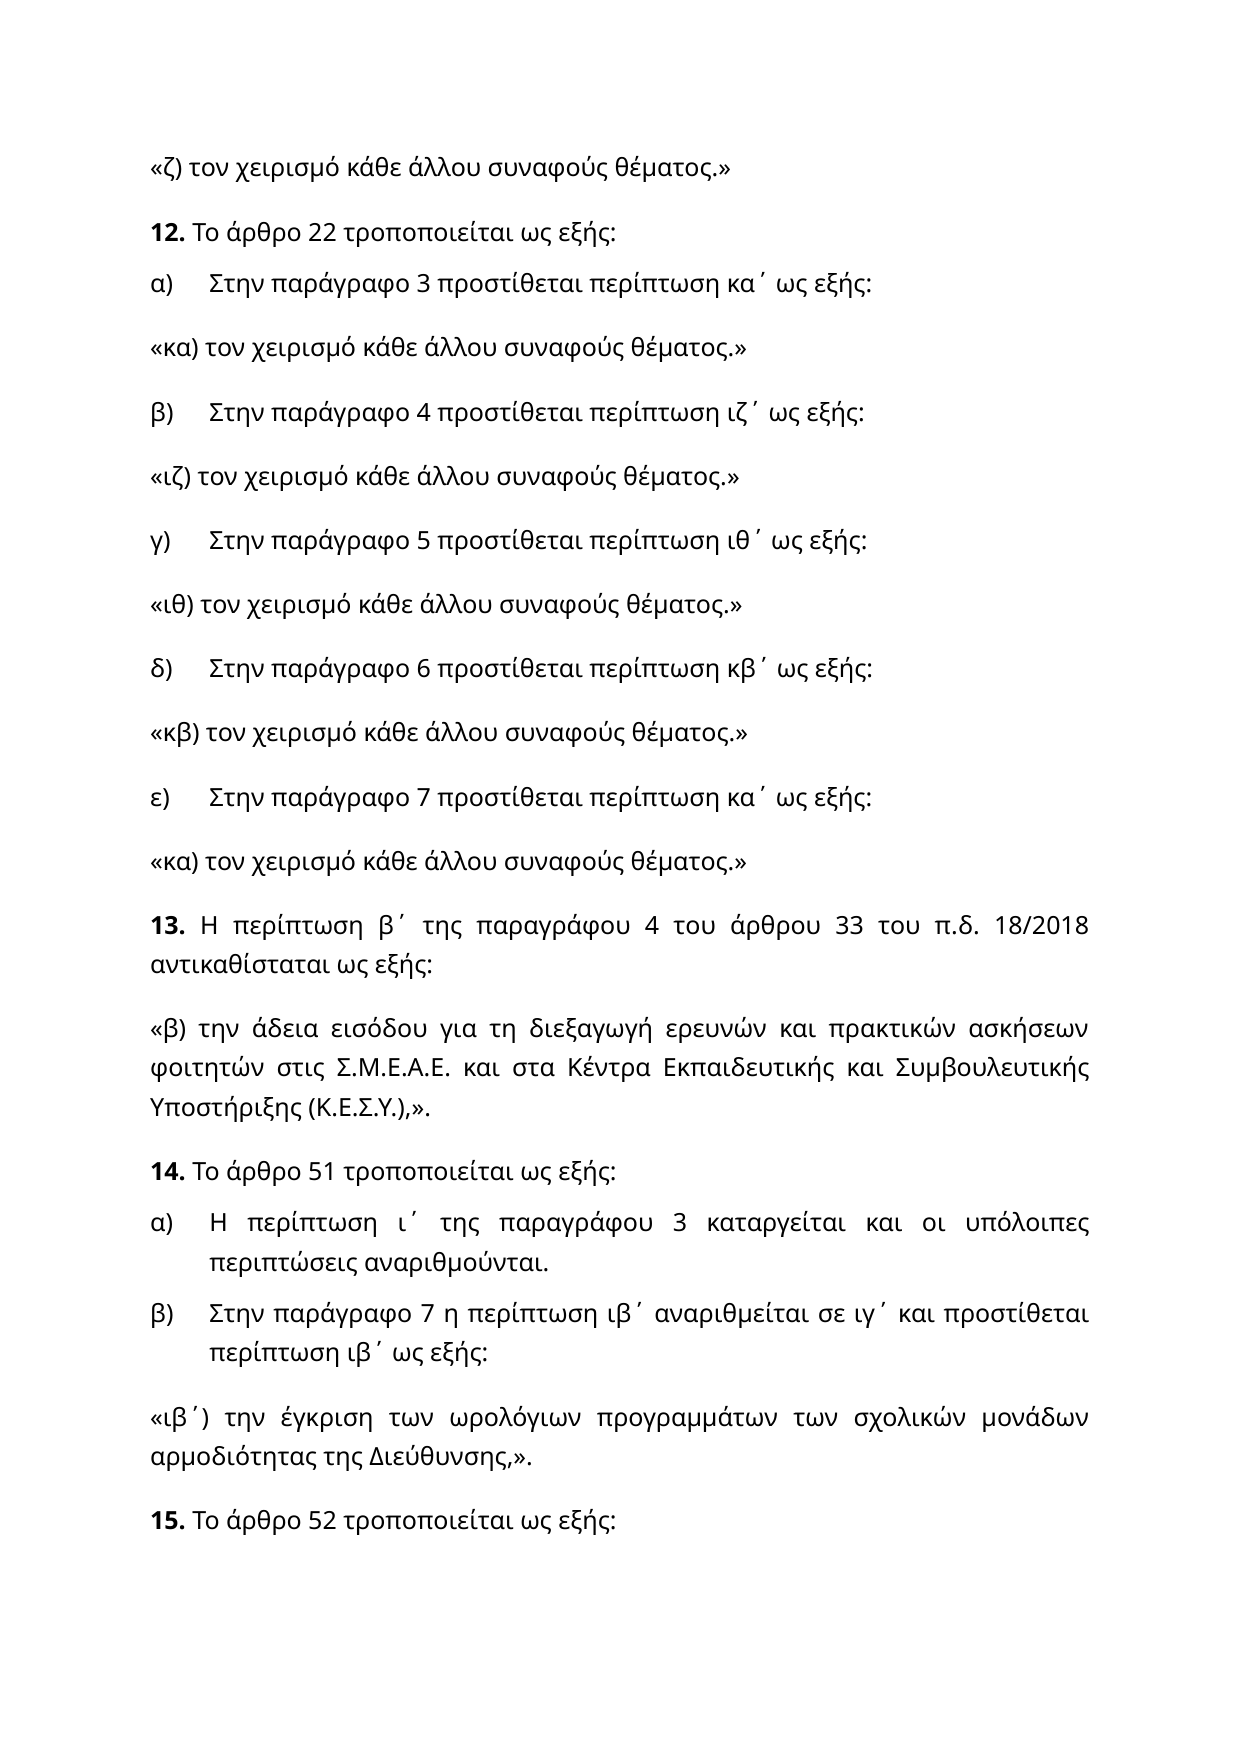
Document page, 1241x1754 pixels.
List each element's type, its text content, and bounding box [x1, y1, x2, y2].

text «ζ) τον χειρισμό κάθε άλλου συναφούς θέματος.» [150, 150, 1090, 184]
text «β) την άδεια εισόδου για τη διεξαγωγή ερευνών και πρακτικών ασκήσεων φοιτητών στις Σ.Μ.Ε.Α.Ε. και στα Κέντρα Εκπαιδευτικής και Συμβουλευτικής Υποστήριξης (Κ.Ε.Σ.Υ.),». [150, 1011, 1090, 1123]
text «κα) τον χειρισμό κάθε άλλου συναφούς θέματος.» [150, 330, 1090, 364]
list α) Η περίπτωση ι΄ της παραγράφου 3 καταργείται και οι υπόλοιπες περιπτώσεις αναριθμούνται. [150, 1205, 1090, 1278]
text 12. Το άρθρο 22 τροποποιείται ως εξής: [150, 214, 1090, 248]
list ε) Στην παράγραφο 7 προστίθεται περίπτωση κα΄ ως εξής: [150, 779, 1090, 813]
text «κα) τον χειρισμό κάθε άλλου συναφούς θέματος.» [150, 843, 1090, 877]
text «ιζ) τον χειρισμό κάθε άλλου συναφούς θέματος.» [150, 458, 1090, 492]
text 13. Η περίπτωση β΄ της παραγράφου 4 του άρθρου 33 του π.δ. 18/2018 αντικαθίσταται ως εξής: [150, 907, 1090, 981]
list β) Στην παράγραφο 4 προστίθεται περίπτωση ιζ΄ ως εξής: [150, 394, 1090, 428]
text 15. Το άρθρο 52 τροποποιείται ως εξής: [150, 1502, 1090, 1537]
text «κβ) τον χειρισμό κάθε άλλου συναφούς θέματος.» [150, 715, 1090, 749]
text 14. Το άρθρο 51 τροποποιείται ως εξής: [150, 1153, 1090, 1187]
list α) Στην παράγραφο 3 προστίθεται περίπτωση κα΄ ως εξής: [150, 266, 1090, 300]
list γ) Στην παράγραφο 5 προστίθεται περίπτωση ιθ΄ ως εξής: [150, 522, 1090, 557]
text «ιθ) τον χειρισμό κάθε άλλου συναφούς θέματος.» [150, 587, 1090, 621]
list β) Στην παράγραφο 7 η περίπτωση ιβ΄ αναριθμείται σε ιγ΄ και προστίθεται περίπτωση ιβ΄ ως εξής: [150, 1296, 1090, 1369]
list δ) Στην παράγραφο 6 προστίθεται περίπτωση κβ΄ ως εξής: [150, 651, 1090, 685]
text «ιβ΄) την έγκριση των ωρολόγιων προγραμμάτων των σχολικών μονάδων αρμοδιότητας της Διεύθυνσης,». [150, 1399, 1090, 1472]
